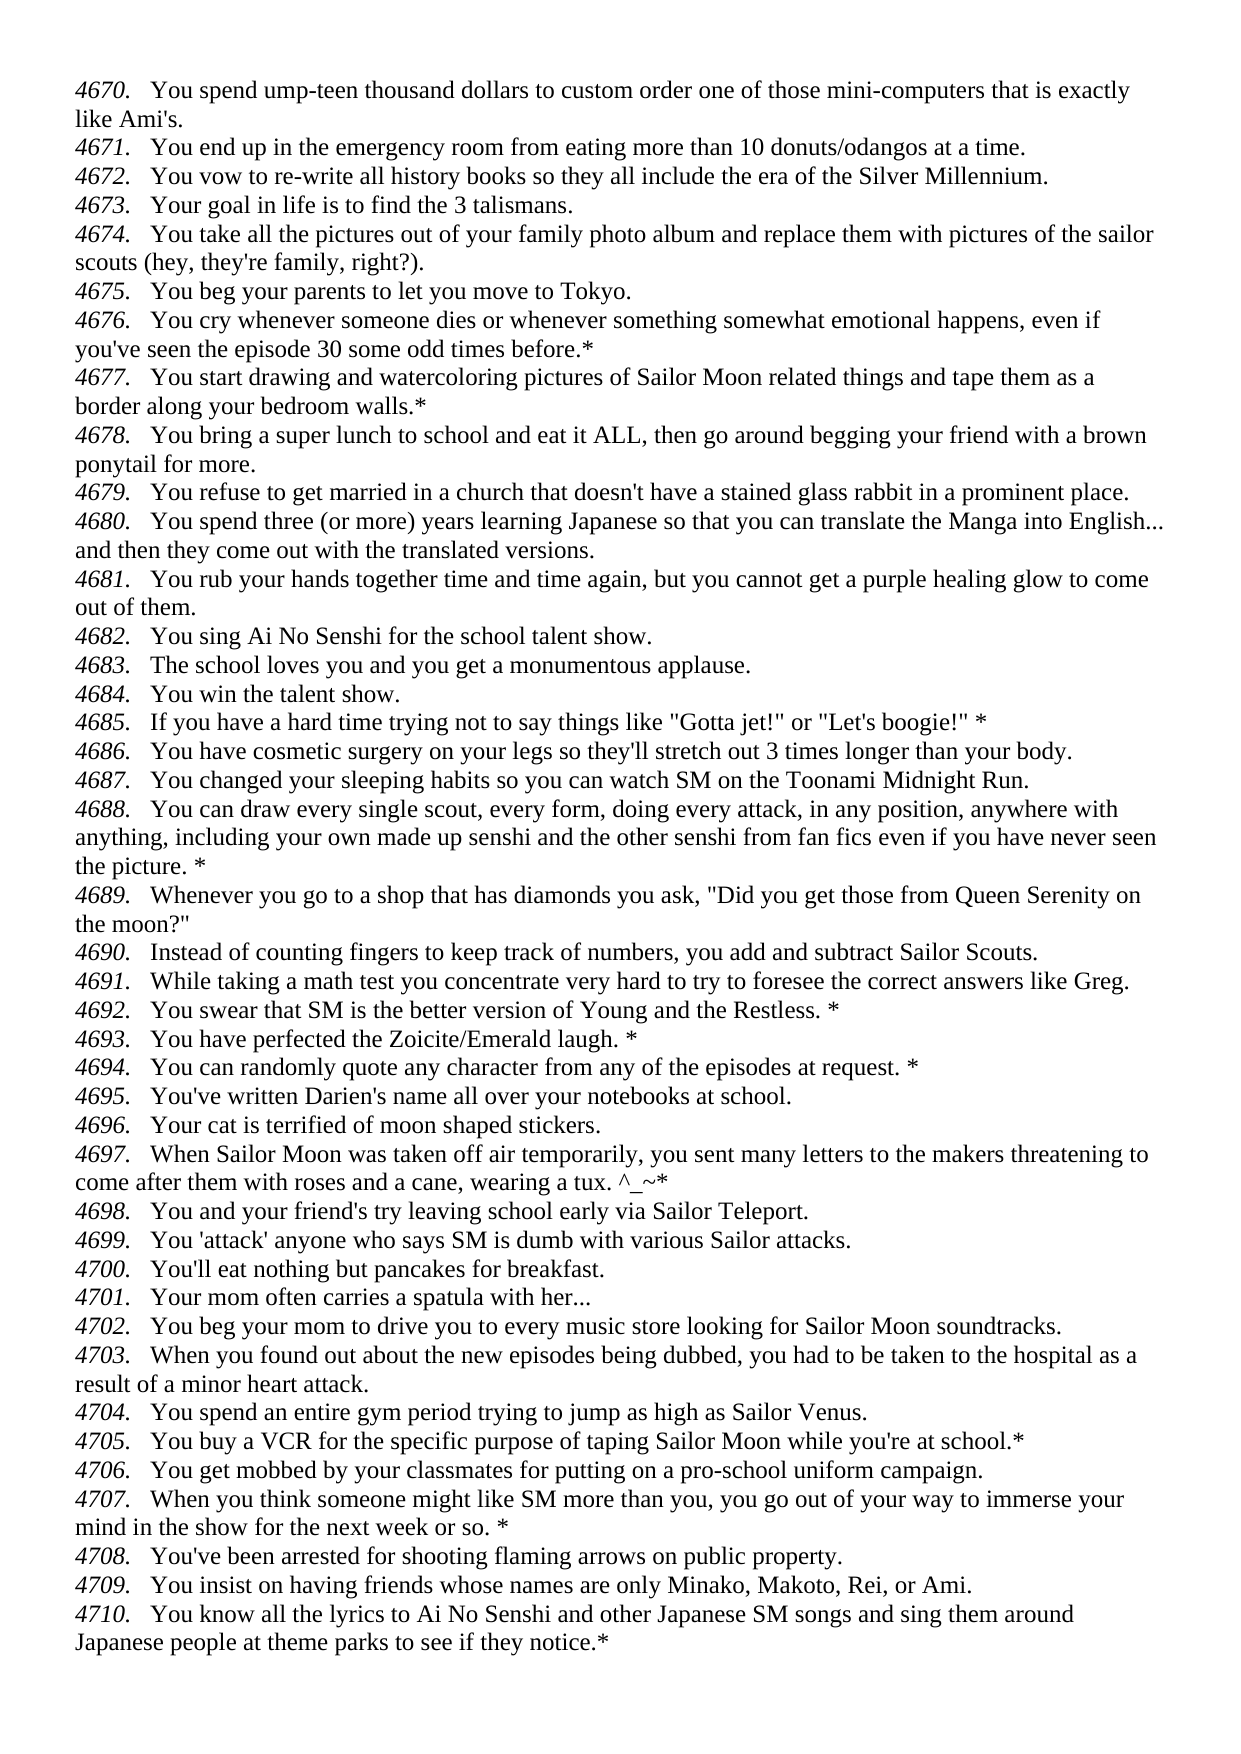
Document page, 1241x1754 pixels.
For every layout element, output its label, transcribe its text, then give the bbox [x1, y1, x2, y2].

list Whenever you go to a shop that has diamonds you ask, "Did you get those from Queen Serenity on the moon?" [75, 880, 1165, 937]
list You end up in the emergency room from eating more than 10 donuts/odangos at a time. [75, 132, 1165, 161]
list When Sailor Moon was taken off air temporarily, you sent many letters to the makers threatening to come after them with roses and a cane, wearing a tux. ^_~* [75, 1139, 1165, 1196]
list You've written Darien's name all over your notebooks at school. [75, 1081, 1165, 1110]
list Instead of counting fingers to keep track of numbers, you add and subtract Sailor Scouts. [75, 937, 1165, 966]
list You can draw every single scout, every form, doing every attack, in any position, anywhere with anything, including your own made up senshi and the other senshi from fan fics even if you have never seen the picture. * [75, 794, 1165, 880]
list You take all the pictures out of your family photo album and replace them with pictures of the sailor scouts (hey, they're family, right?). [75, 219, 1165, 276]
list You beg your mom to drive you to every music store looking for Sailor Moon soundtracks. [75, 1311, 1165, 1340]
list You have perfected the Zoicite/Emerald laugh. * [75, 1024, 1165, 1052]
list You know all the lyrics to Ai No Senshi and other Japanese SM songs and sing them around Japanese people at theme parks to see if they notice.* [75, 1599, 1165, 1656]
list The school loves you and you get a monumentous applause. [75, 650, 1165, 679]
list If you have a hard time trying not to say things like "Gotta jet!" or "Let's boogie!" * [75, 707, 1165, 736]
list While taking a math test you concentrate very hard to try to foresee the correct answers like Greg. [75, 966, 1165, 995]
list Your cat is terrified of moon shaped stickers. [75, 1110, 1165, 1139]
list When you think someone might like SM more than you, you go out of your way to immerse your mind in the show for the next week or so. * [75, 1484, 1165, 1541]
list You spend ump-teen thousand dollars to custom order one of those mini-computers that is exactly like Ami's. [75, 75, 1165, 132]
list You cry whenever someone dies or whenever something somewhat emotional happens, even if you've seen the episode 30 some odd times before.* [75, 305, 1165, 362]
list You refuse to get married in a church that doesn't have a stained glass rabbit in a prominent place. [75, 477, 1165, 506]
list You sing Ai No Senshi for the school talent show. [75, 621, 1165, 650]
list You and your friend's try leaving school early via Sailor Teleport. [75, 1196, 1165, 1225]
list You vow to re-write all history books so they all include the era of the Silver Millennium. [75, 161, 1165, 190]
list You buy a VCR for the specific purpose of taping Sailor Moon while you're at school.* [75, 1426, 1165, 1455]
list You rub your hands together time and time again, but you cannot get a purple healing glow to come out of them. [75, 564, 1165, 621]
list You insist on having friends whose names are only Minako, Makoto, Rei, or Ami. [75, 1570, 1165, 1599]
list Your mom often carries a spatula with her... [75, 1282, 1165, 1311]
list You swear that SM is the better version of Young and the Restless. * [75, 995, 1165, 1024]
list You've been arrested for shooting flaming arrows on public property. [75, 1541, 1165, 1570]
list You changed your sleeping habits so you can watch SM on the Toonami Midnight Run. [75, 765, 1165, 794]
list You spend three (or more) years learning Japanese so that you can translate the Manga into English... and then they come out with the translated versions. [75, 506, 1165, 564]
list You bring a super lunch to school and eat it ALL, then go around begging your friend with a brown ponytail for more. [75, 420, 1165, 477]
list You win the talent show. [75, 679, 1165, 707]
list You get mobbed by your classmates for putting on a pro-school uniform campaign. [75, 1455, 1165, 1484]
list You spend an entire gym period trying to jump as high as Sailor Venus. [75, 1397, 1165, 1426]
list You have cosmetic surgery on your legs so they'll stretch out 3 times longer than your body. [75, 736, 1165, 765]
list You beg your parents to let you move to Tokyo. [75, 276, 1165, 305]
list You'll eat nothing but pancakes for breakfast. [75, 1254, 1165, 1282]
list Your goal in life is to find the 3 talismans. [75, 190, 1165, 219]
list You can randomly quote any character from any of the episodes at request. * [75, 1052, 1165, 1081]
list You 'attack' anyone who says SM is dumb with various Sailor attacks. [75, 1225, 1165, 1254]
list When you found out about the new episodes being dubbed, you had to be taken to the hospital as a result of a minor heart attack. [75, 1340, 1165, 1397]
list You start drawing and watercoloring pictures of Sailor Moon related things and tape them as a border along your bedroom walls.* [75, 362, 1165, 420]
